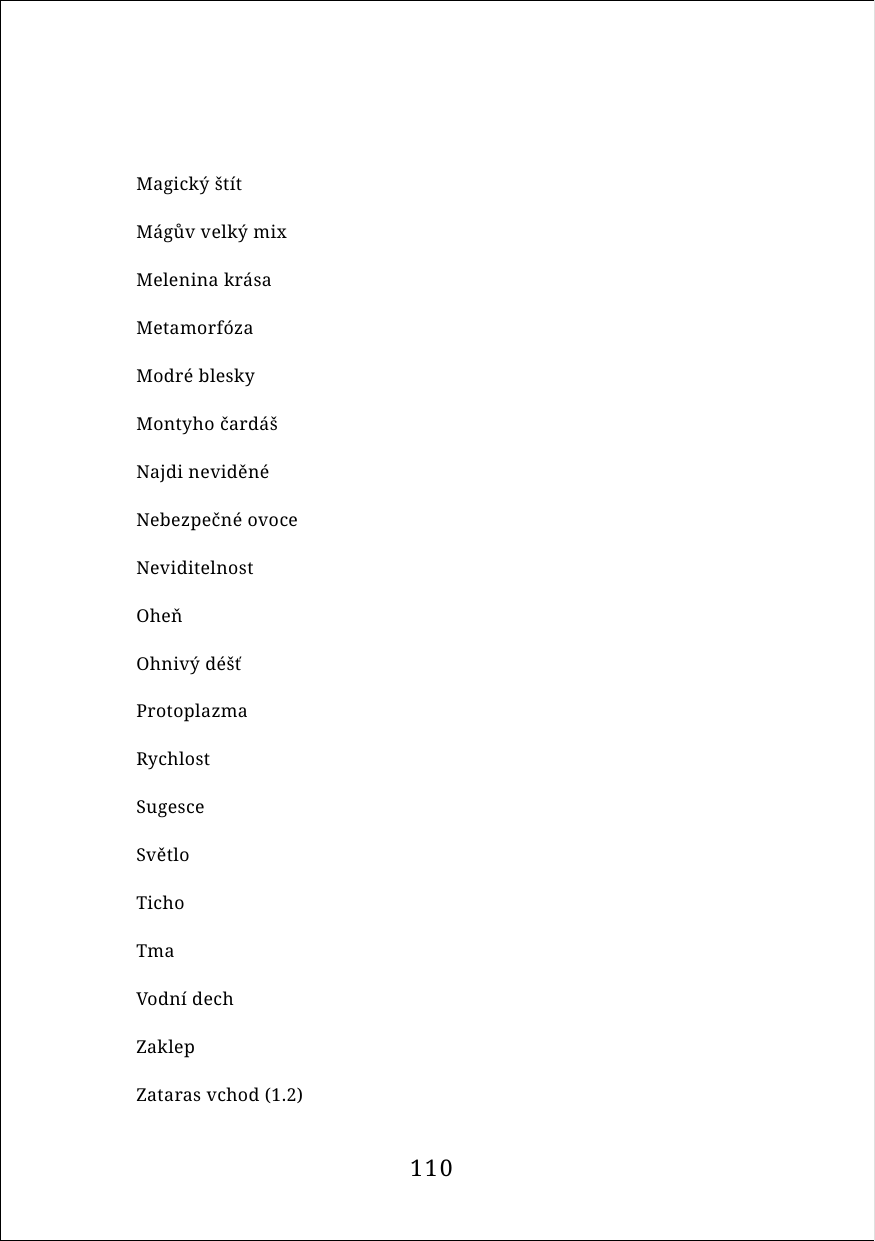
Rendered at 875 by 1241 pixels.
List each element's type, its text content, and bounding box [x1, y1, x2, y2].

text Magický štít [136, 172, 756, 196]
text Metamorfóza [136, 316, 756, 340]
text Světlo [136, 843, 756, 867]
text Sugesce [136, 795, 756, 819]
text Ohnivý déšť [136, 651, 756, 675]
text Tma [136, 938, 756, 963]
text Zaklep [136, 1034, 756, 1058]
text Montyho čardáš [136, 411, 756, 436]
text Oheň [136, 603, 756, 627]
text Najdi neviděné [136, 459, 756, 483]
text Melenina krása [136, 268, 756, 292]
text Zataras vchod (1.2) [136, 1082, 756, 1106]
text Rychlost [136, 747, 756, 771]
text Ticho [136, 891, 756, 915]
text Modré blesky [136, 363, 756, 388]
text Vodní dech [136, 986, 756, 1011]
text Protoplazma [136, 699, 756, 723]
text Neviditelnost [136, 555, 756, 579]
text Mágův velký mix [136, 220, 756, 244]
text Nebezpečné ovoce [136, 507, 756, 531]
